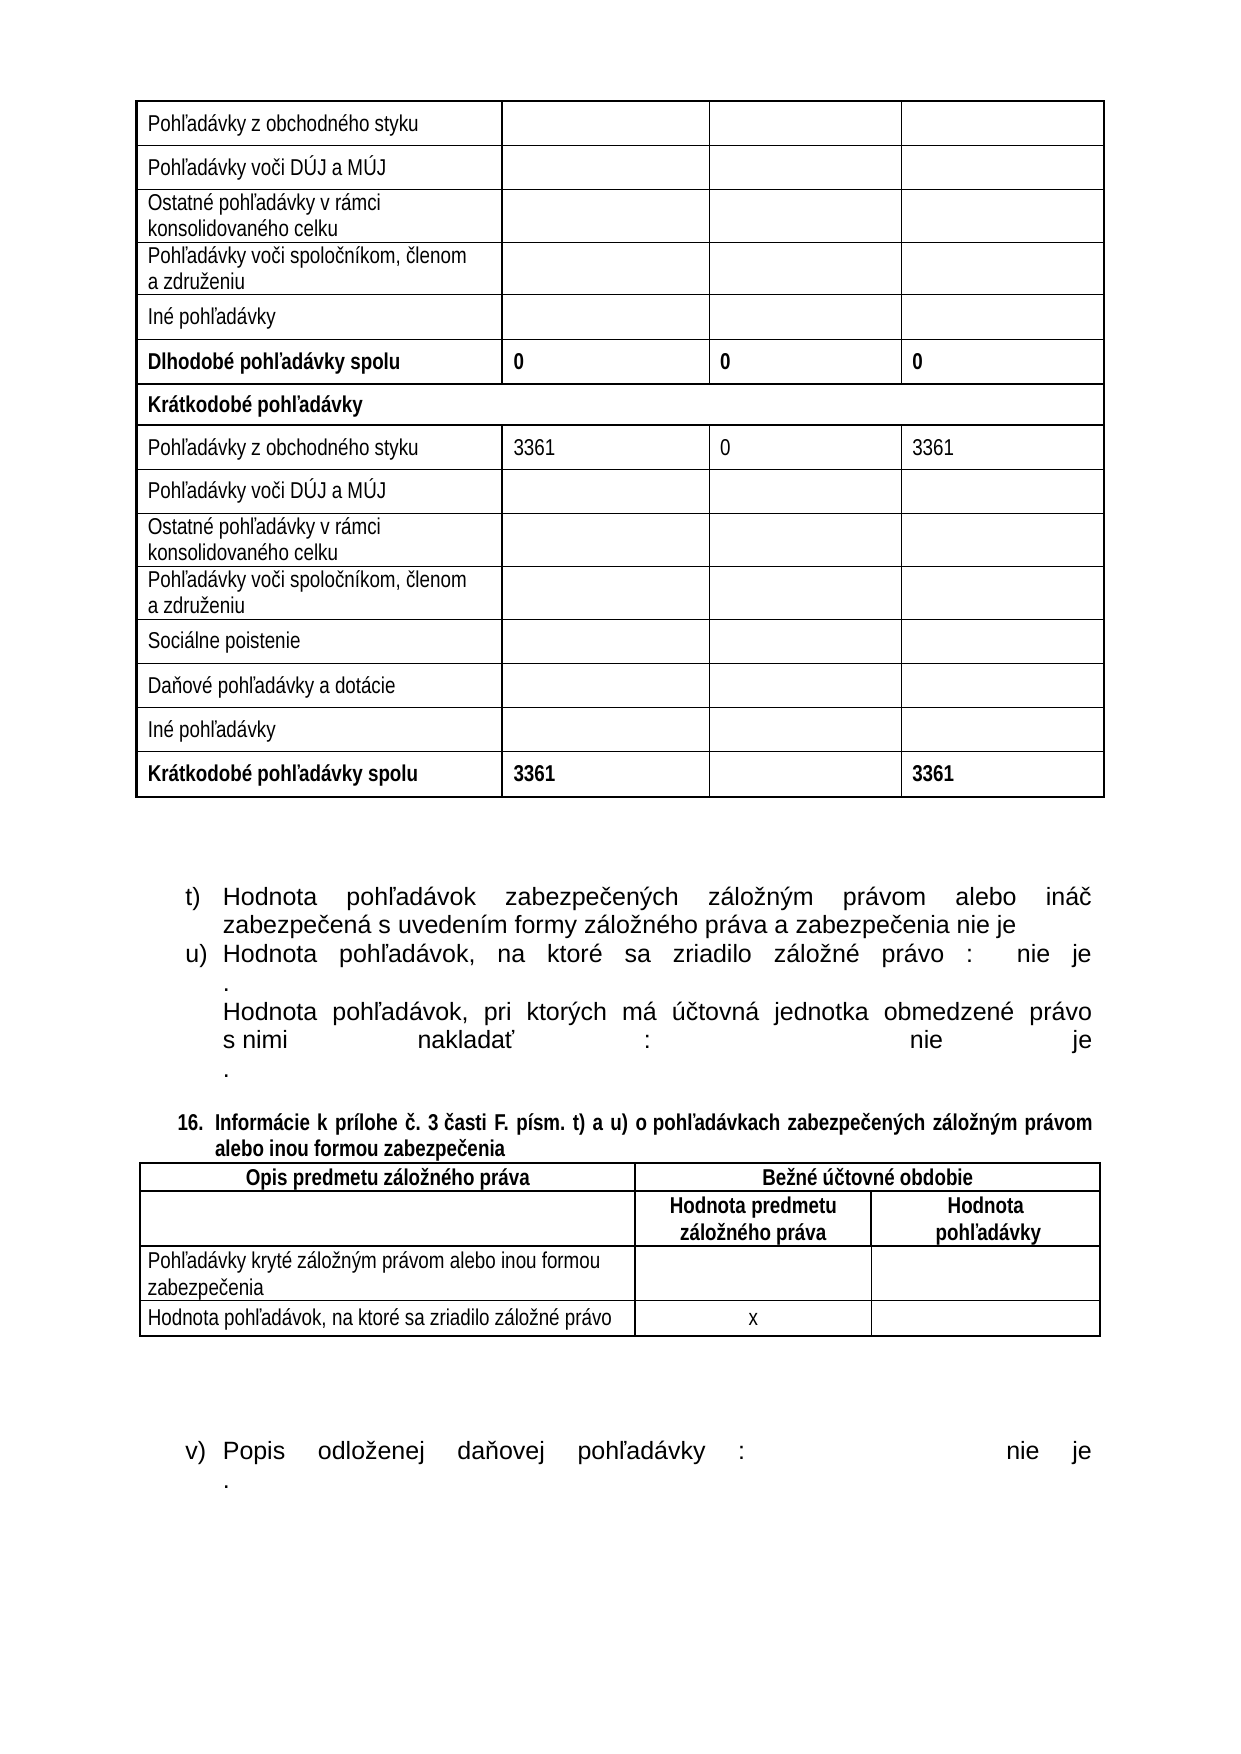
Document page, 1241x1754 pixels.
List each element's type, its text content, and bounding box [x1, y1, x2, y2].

table_cell Ostatné pohľadávky v rámci konsolidovaného celku [138, 190, 501, 242]
table_cell 3361 [503, 426, 709, 468]
table_cell [503, 620, 709, 663]
table_cell [710, 470, 901, 513]
table_cell 3361 [902, 752, 1103, 796]
table_cell 0 [503, 340, 709, 383]
table_cell [710, 620, 901, 663]
table_cell [710, 243, 901, 294]
table_cell [902, 567, 1103, 618]
table_cell [902, 664, 1103, 707]
table_cell [503, 567, 709, 618]
table_cell [902, 295, 1103, 339]
table_cell Hodnota predmetu záložného práva [636, 1192, 870, 1245]
title Informácie k prílohe č. 3 časti F. písm. t) a u) o pohľadávkach zabezpečených záložným právom alebo inou formou zabezpečenia [177, 1109, 1093, 1162]
table_cell Daňové pohľadávky a dotácie [138, 664, 501, 707]
table_cell Iné pohľadávky [138, 295, 501, 339]
table_cell [902, 620, 1103, 663]
table_cell [141, 1192, 634, 1245]
list Hodnota pohľadávok zabezpečených záložným právom alebo ináč zabezpečená s uvedením formy záložného práva a zabezpečenia nie je [185, 881, 1093, 939]
table_cell Pohľadávky z obchodného styku [138, 102, 501, 144]
table_cell [503, 243, 709, 294]
table_cell 3361 [503, 752, 709, 796]
list Popis odloženej daňovej pohľadávky : nie je . [185, 1436, 1093, 1493]
table_cell [710, 102, 901, 144]
table_cell Hodnota pohľadávky [872, 1192, 1099, 1245]
table_cell [902, 102, 1103, 144]
table_cell [503, 708, 709, 751]
table_header Opis predmetu záložného práva [141, 1164, 634, 1190]
table_cell [902, 708, 1103, 751]
table_cell Sociálne poistenie [138, 620, 501, 663]
table_cell [710, 146, 901, 189]
table_cell [503, 146, 709, 189]
table_cell 0 [902, 340, 1103, 383]
table_cell [710, 295, 901, 339]
table_cell x [636, 1301, 871, 1335]
table_cell 0 [710, 340, 901, 383]
table_cell Pohľadávky voči spoločníkom, členom a združeniu [138, 243, 501, 294]
table_cell [503, 102, 709, 144]
table_cell Iné pohľadávky [138, 708, 501, 751]
table_cell Pohľadávky z obchodného styku [138, 426, 501, 468]
table_cell [503, 295, 709, 339]
table_cell Pohľadávky voči DÚJ a MÚJ [138, 470, 501, 513]
table_cell 0 [710, 426, 901, 468]
table_cell [636, 1247, 871, 1300]
list Hodnota pohľadávok, na ktoré sa zriadilo záložné právo : nie je . Hodnota pohľadávok, pri ktorých má účtovná jednotka obmedzené právo s nimi nakladať : nie je . [185, 939, 1093, 1083]
table_cell [872, 1301, 1099, 1335]
table_cell [503, 470, 709, 513]
table_cell [902, 190, 1103, 242]
table_header Bežné účtovné obdobie [636, 1164, 1099, 1190]
table_cell [902, 470, 1103, 513]
table_cell Ostatné pohľadávky v rámci konsolidovaného celku [138, 514, 501, 566]
table_cell [503, 664, 709, 707]
table_cell Pohľadávky voči spoločníkom, členom a združeniu [138, 567, 501, 618]
table_cell [872, 1247, 1099, 1300]
table_cell Krátkodobé pohľadávky [138, 385, 1103, 424]
table_cell 3361 [902, 426, 1103, 468]
table_cell [902, 514, 1103, 566]
table_cell [902, 146, 1103, 189]
table_cell [503, 190, 709, 242]
table_cell Dlhodobé pohľadávky spolu [138, 340, 501, 383]
table_cell [710, 752, 901, 796]
table_cell [710, 664, 901, 707]
table_cell [710, 190, 901, 242]
table_cell Hodnota pohľadávok, na ktoré sa zriadilo záložné právo [141, 1301, 634, 1335]
table_cell Krátkodobé pohľadávky spolu [138, 752, 501, 796]
table_cell [503, 514, 709, 566]
table_cell [710, 514, 901, 566]
table_cell [710, 567, 901, 618]
table_cell Pohľadávky voči DÚJ a MÚJ [138, 146, 501, 189]
table_cell Pohľadávky kryté záložným právom alebo inou formou zabezpečenia [141, 1247, 634, 1300]
table_cell [710, 708, 901, 751]
table_cell [902, 243, 1103, 294]
